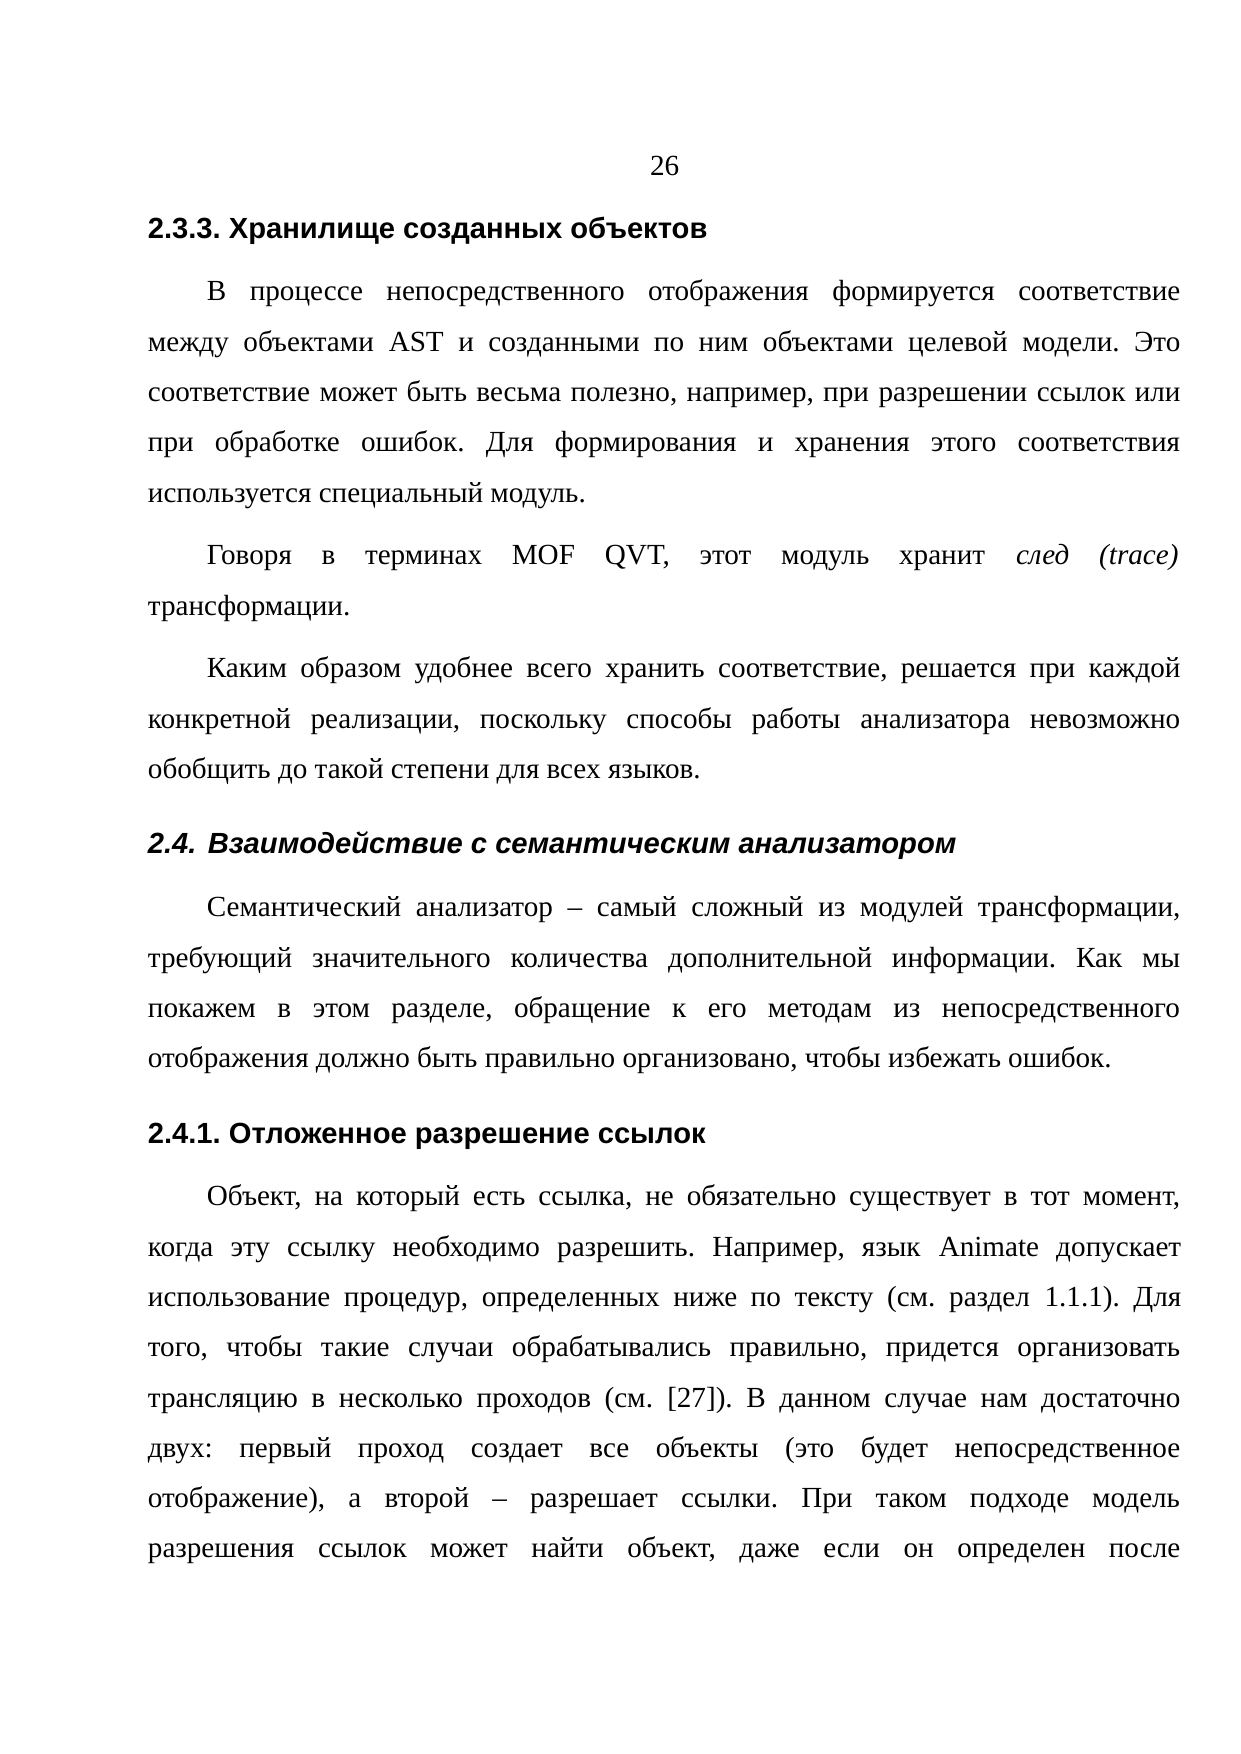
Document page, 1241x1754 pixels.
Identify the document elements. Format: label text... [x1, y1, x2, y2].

text Каким образом удобнее всего хранить соответствие, решается при каждой конкретной реализации, поскольку способы работы анализатора невозможно обобщить до такой степени для всех языков. [148, 651, 1181, 785]
subtitle Хранилище созданных объектов [148, 211, 1181, 244]
text Объект, на который есть ссылка, не обязательно существует в тот момент, когда эту ссылку необходимо разрешить. Например, язык Animate допускает использование процедур, определенных ниже по тексту (см. раздел 1.1.1). Для того, чтобы такие случаи обрабатывались правильно, придется организовать трансляцию в несколько проходов (см. [27]). В данном случае нам достаточно двух: первый проход создает все объекты (это будет непосредственное отображение), а второй – разрешает ссылки. При таком подходе модель разрешения ссылок может найти объект, даже если он определен после [148, 1178, 1181, 1564]
subtitle Отложенное разрешение ссылок [148, 1116, 1181, 1149]
subtitle Взаимодействие с семантическим анализатором [148, 827, 1181, 860]
text Семантический анализатор – самый сложный из модулей трансформации, требующий значительного количества дополнительной информации. Как мы покажем в этом разделе, обращение к его методам из непосредственного отображения должно быть правильно организовано, чтобы избежать ошибок. [148, 889, 1181, 1074]
text В процессе непосредственного отображения формируется соответствие между объектами AST и созданными по ним объектами целевой модели. Это соответствие может быть весьма полезно, например, при разрешении ссылок или при обработке ошибок. Для формирования и хранения этого соответствия используется специальный модуль. [148, 273, 1181, 508]
text Говоря в терминах MOF QVT, этот модуль хранит след (trace) трансформации. [148, 537, 1181, 621]
